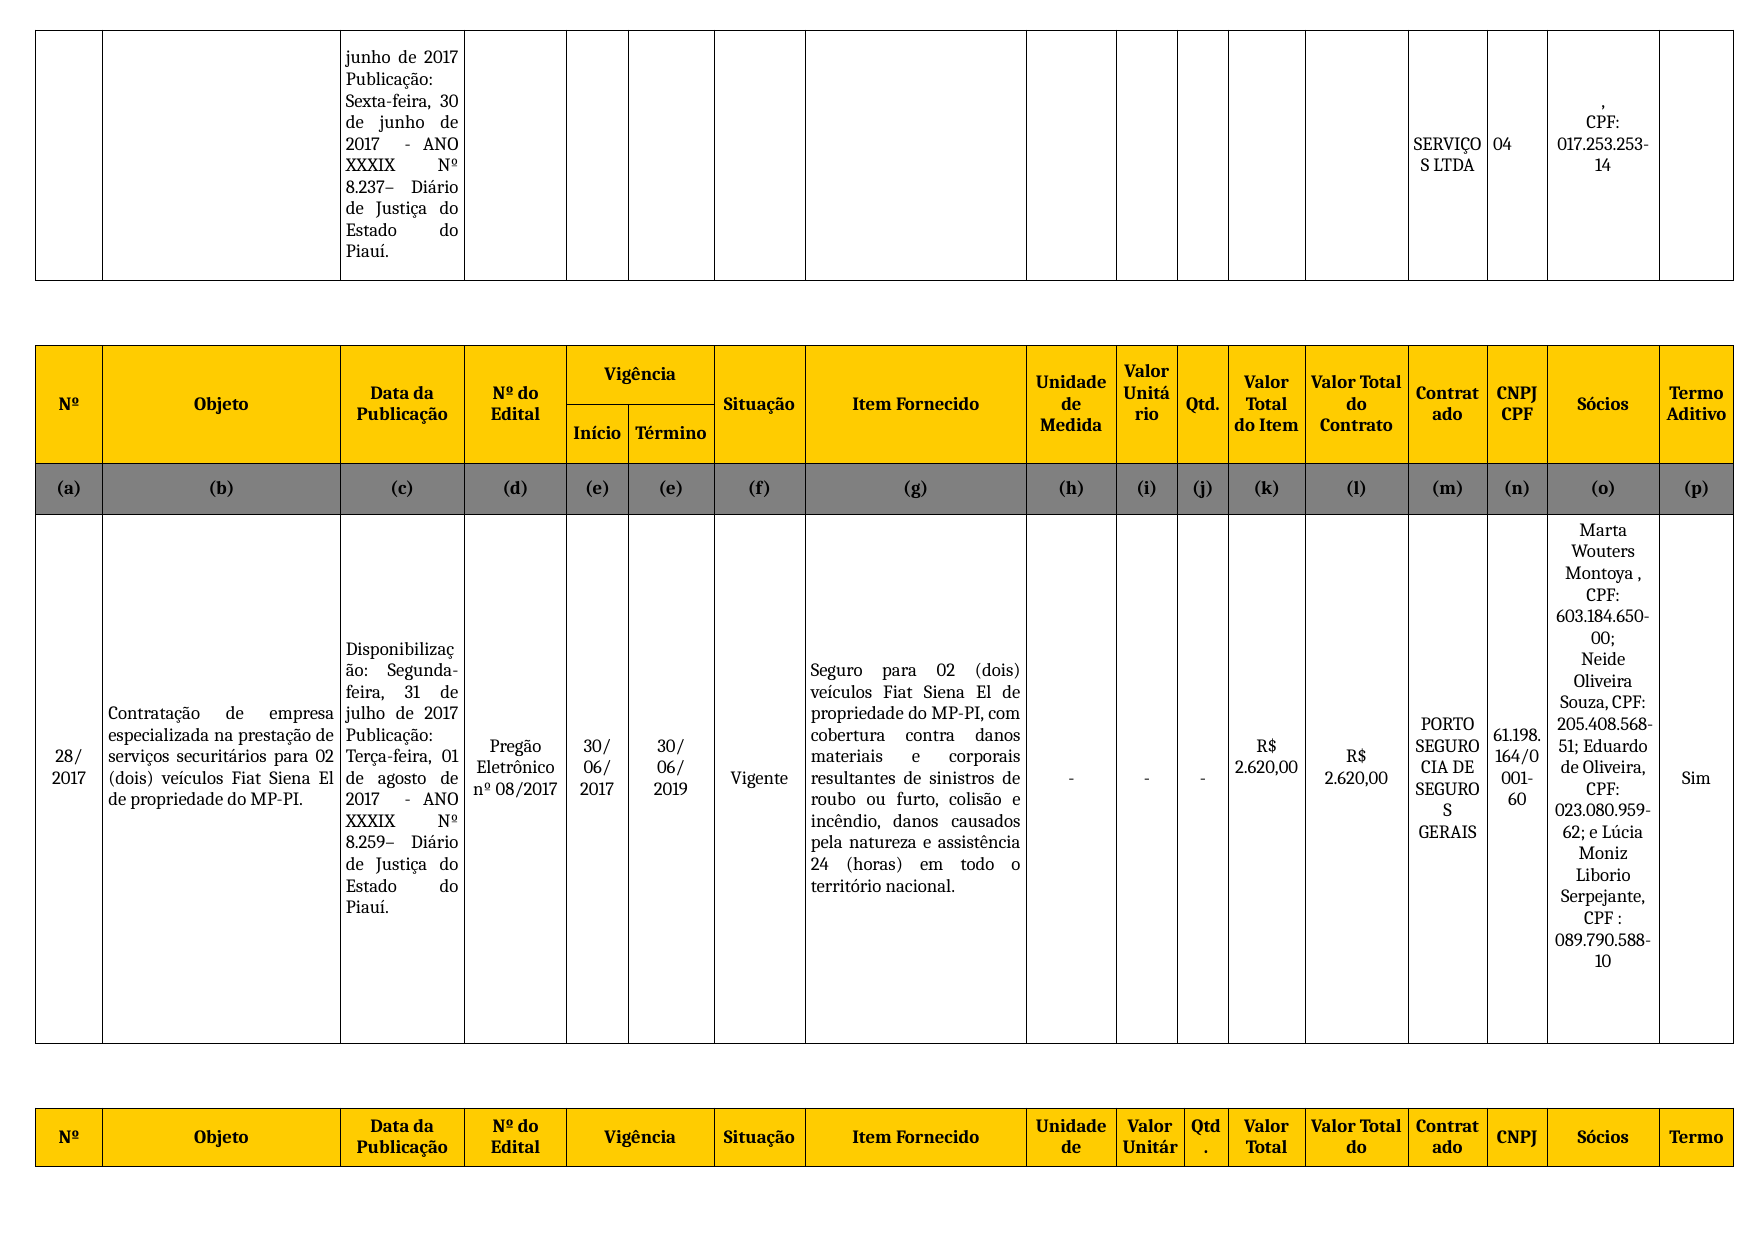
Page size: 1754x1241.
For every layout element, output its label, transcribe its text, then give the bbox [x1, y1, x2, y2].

table_header Item Fornecido [806, 1109, 1026, 1166]
table_cell (p) [1660, 464, 1733, 514]
table_cell [1229, 31, 1305, 280]
table_header Situação [715, 1109, 805, 1166]
table_cell [567, 31, 628, 280]
table_cell PORTO SEGURO CIA DE SEGUROS GERAIS [1409, 515, 1487, 1043]
table_header Termo Aditivo [1660, 346, 1733, 463]
table_cell (e) [629, 464, 714, 514]
table_cell R$ 2.620,00 [1306, 515, 1408, 1043]
table_cell (m) [1409, 464, 1487, 514]
table_header Vigência [567, 346, 714, 404]
table_header Nº do Edital [465, 346, 566, 463]
table_cell 04 [1488, 31, 1547, 280]
table_cell 28/ 2017 [36, 515, 102, 1043]
table_cell Seguro para 02 (dois) veículos Fiat Siena El de propriedade do MP-PI, com cobertura contra danos materiais e corporais resultantes de sinistros de roubo ou furto, colisão e incêndio, danos causados pela natureza e assistência 24 (horas) em todo o território nacional. [806, 515, 1026, 1043]
table_cell (h) [1027, 464, 1116, 514]
table_cell (c) [341, 464, 464, 514]
table_header Unidade de [1027, 1109, 1116, 1166]
table_header CNPJ [1488, 1109, 1547, 1166]
table_header Situação [715, 346, 805, 463]
table_cell Início [567, 405, 628, 463]
table_header Contratado [1409, 1109, 1487, 1166]
table_cell [36, 31, 102, 280]
table_cell [465, 31, 566, 280]
table_header Objeto [103, 346, 340, 463]
table_header Objeto [103, 1109, 340, 1166]
table_header Nº [36, 346, 102, 463]
table_cell (o) [1548, 464, 1659, 514]
table_header Qtd. [1185, 1109, 1228, 1166]
table_cell , CPF: 017.253.253-14 [1548, 31, 1659, 280]
table_cell - [1117, 515, 1177, 1043]
table_cell - [1178, 515, 1228, 1043]
table_header Valor Total [1229, 1109, 1305, 1166]
table_header Sócios [1548, 346, 1659, 463]
table_header Data da Publicação [341, 1109, 464, 1166]
table_cell R$ 2.620,00 [1229, 515, 1305, 1043]
table_cell (f) [715, 464, 805, 514]
table_header Qtd. [1178, 346, 1228, 463]
table_header Sócios [1548, 1109, 1659, 1166]
table_header Nº do Edital [465, 1109, 566, 1166]
table_cell (e) [567, 464, 628, 514]
table_cell SERVIÇOS LTDA [1409, 31, 1487, 280]
table_cell Contratação de empresa especializada na prestação de serviços securitários para 02 (dois) veículos Fiat Siena El de propriedade do MP-PI. [103, 515, 340, 1043]
table_cell Disponibilização: Segunda-feira, 31 de julho de 2017 Publicação: Terça-feira, 01 de agosto de 2017 - ANO XXXIX Nº 8.259– Diário de Justiça do Estado do Piauí. [341, 515, 464, 1043]
table_cell [1660, 31, 1733, 280]
table_header Valor Unitário [1117, 346, 1177, 463]
table_header Valor Total do Contrato [1306, 346, 1408, 463]
table_cell Sim [1660, 515, 1733, 1043]
table_cell [103, 31, 340, 280]
table_cell Término [629, 405, 714, 463]
table_cell [1027, 31, 1116, 280]
table_cell Marta Wouters Montoya , CPF: 603.184.650-00; Neide Oliveira Souza, CPF: 205.408.568-51; Eduardo de Oliveira, CPF: 023.080.959-62; e Lúcia Moniz Liborio Serpejante, CPF : 089.790.588-10 [1548, 515, 1659, 1043]
table_cell (b) [103, 464, 340, 514]
table_header Valor Unitár [1117, 1109, 1184, 1166]
table_cell 30/ 06/ 2019 [629, 515, 714, 1043]
table_cell (i) [1117, 464, 1177, 514]
table_header Data da Publicação [341, 346, 464, 463]
table_cell Vigente [715, 515, 805, 1043]
table_cell 30/ 06/ 2017 [567, 515, 628, 1043]
table_cell - [1027, 515, 1116, 1043]
table_header Item Fornecido [806, 346, 1026, 463]
table_header Unidade de Medida [1027, 346, 1116, 463]
table_header Nº [36, 1109, 102, 1166]
table_cell (a) [36, 464, 102, 514]
table_cell [1306, 31, 1408, 280]
table_header Valor Total do [1306, 1109, 1408, 1166]
table_cell (j) [1178, 464, 1228, 514]
table_cell [806, 31, 1026, 280]
table_cell [629, 31, 714, 280]
table_cell [1178, 31, 1228, 280]
table_cell (g) [806, 464, 1026, 514]
table_header Contratado [1409, 346, 1487, 463]
table_cell Pregão Eletrônico nº 08/2017 [465, 515, 566, 1043]
table_cell junho de 2017 Publicação: Sexta-feira, 30 de junho de 2017 - ANO XXXIX Nº 8.237– Diário de Justiça do Estado do Piauí. [341, 31, 464, 280]
table_header Valor Total do Item [1229, 346, 1305, 463]
table_cell [715, 31, 805, 280]
table_header CNPJ CPF [1488, 346, 1547, 463]
table_cell (k) [1229, 464, 1305, 514]
table_cell [1117, 31, 1177, 280]
table_cell (l) [1306, 464, 1408, 514]
table_cell (d) [465, 464, 566, 514]
table_header Vigência [567, 1109, 714, 1166]
table_cell 61.198.164/0001-60 [1488, 515, 1547, 1043]
table_cell (n) [1488, 464, 1547, 514]
table_header Termo [1660, 1109, 1733, 1166]
